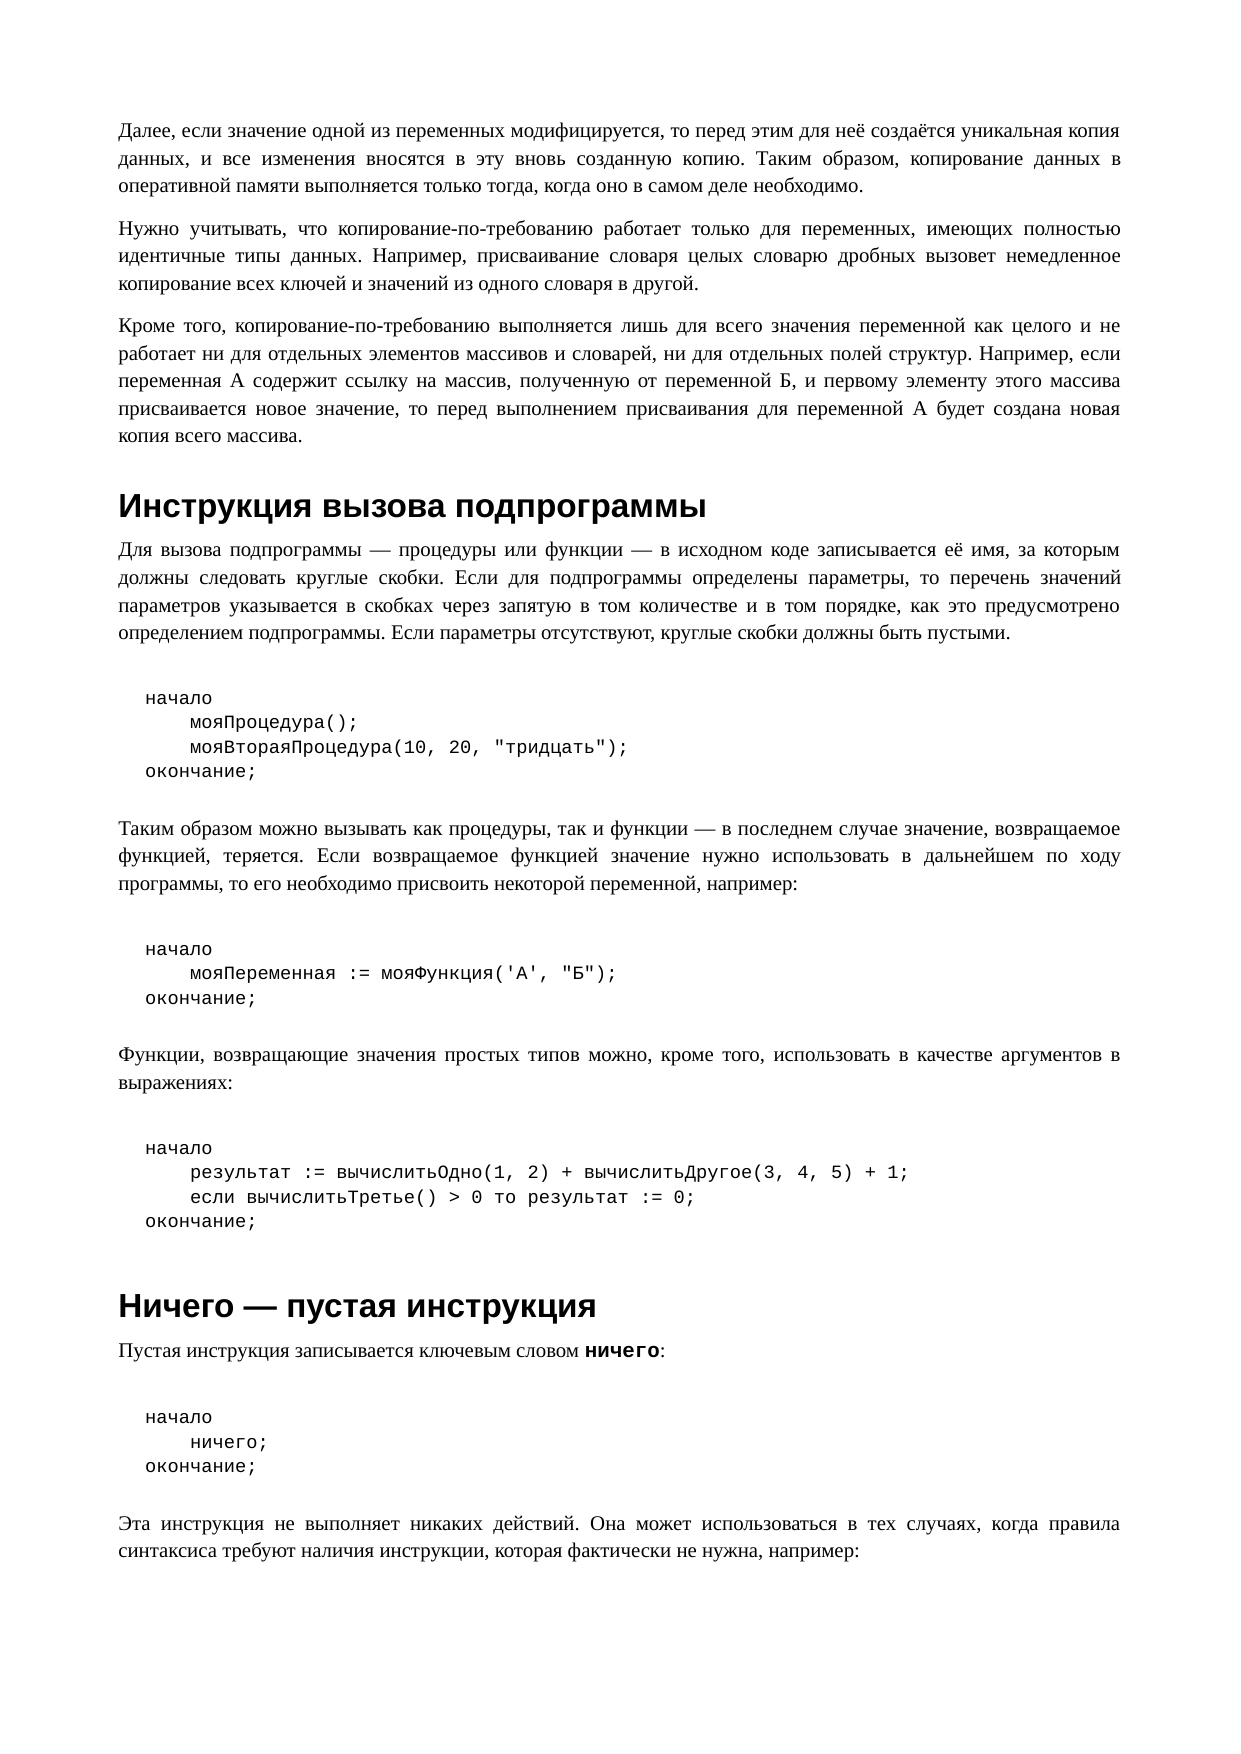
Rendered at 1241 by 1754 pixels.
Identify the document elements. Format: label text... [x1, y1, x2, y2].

text Кроме того, копирование-по-требованию выполняется лишь для всего значения переменной как целого и не работает ни для отдельных элементов массивов и словарей, ни для отдельных полей структур. Например, если переменная А содержит ссылку на массив, полученную от переменной Б, и первому элементу этого массива присваивается новое значение, то перед выполнением присваивания для переменной А будет создана новая копия всего массива. [118, 313, 1122, 447]
text Функции, возвращающие значения простых типов можно, кроме того, использовать в качестве аргументов в выражениях: [118, 1042, 1122, 1094]
text Нужно учитывать, что копирование-по-требованию работает только для переменных, имеющих полностью идентичные типы данных. Например, присваивание словаря целых словарю дробных вызовет немедленное копирование всех ключей и значений из одного словаря в другой. [118, 216, 1122, 295]
text Далее, если значение одной из переменных модифицируется, то перед этим для неё создаётся уникальная копия данных, и все изменения вносятся в эту вновь созданную копию. Таким образом, копирование данных в оперативной памяти выполняется только тогда, когда оно в самом деле необходимо. [118, 118, 1122, 197]
subtitle Ничего — пустая инструкция [118, 1287, 1122, 1325]
text начало мояПеременная := мояФункция('А', "Б"); окончание; [136, 931, 1104, 1019]
text Пустая инструкция записывается ключевым словом ничего: [118, 1337, 1122, 1363]
text Таким образом можно вызывать как процедуры, так и функции — в последнем случае значение, возвращаемое функцией, теряется. Если возвращаемое функцией значение нужно использовать в дальнейшем по ходу программы, то его необходимо присвоить некоторой переменной, например: [118, 816, 1122, 895]
subtitle Инструкция вызова подпрограммы [118, 486, 1122, 525]
text начало ничего; окончание; [136, 1399, 1104, 1487]
text начало мояПроцедура(); мояВтораяПроцедура(10, 20, "тридцать"); окончание; [136, 680, 1104, 792]
text Для вызова подпрограммы — процедуры или функции — в исходном коде записывается её имя, за которым должны следовать круглые скобки. Если для подпрограммы определены параметры, то перечень значений параметров указывается в скобках через запятую в том количестве и в том порядке, как это предусмотрено определением подпрограммы. Если параметры отсутствуют, круглые скобки должны быть пустыми. [118, 537, 1122, 644]
text Эта инструкция не выполняет никаких действий. Она может использоваться в тех случаях, когда правила синтаксиса требуют наличия инструкции, которая фактически не нужна, например: [118, 1511, 1122, 1562]
text начало результат := вычислитьОдно(1, 2) + вычислитьДругое(3, 4, 5) + 1; если вычислитьТретье() > 0 то результат := 0; окончание; [136, 1130, 1104, 1242]
